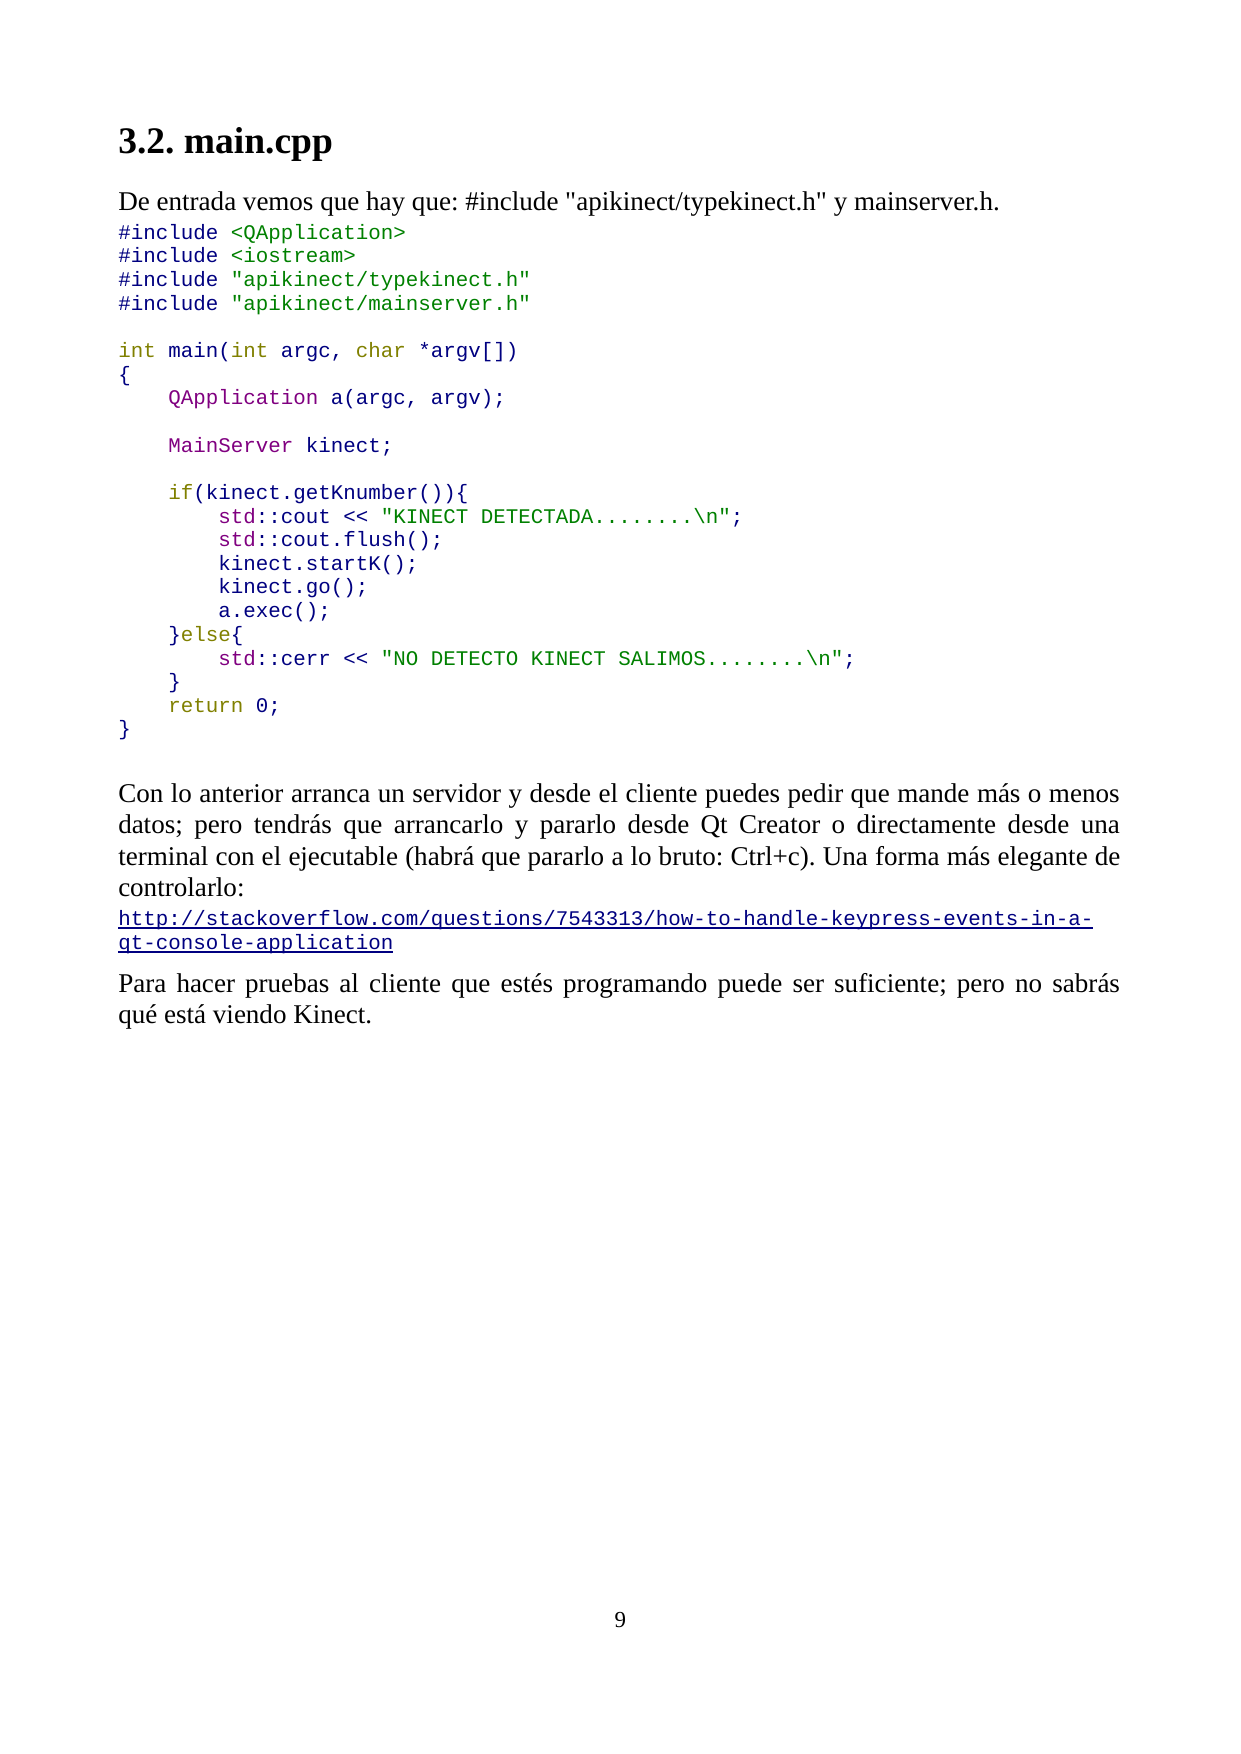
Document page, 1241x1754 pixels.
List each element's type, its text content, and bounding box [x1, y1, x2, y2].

text if(kinect.getKnumber()){ [118, 482, 1122, 506]
text std::cerr << "NO DETECTO KINECT SALIMOS........\n"; [118, 647, 1122, 671]
text kinect.startK(); [118, 553, 1122, 577]
text kinect.go(); [118, 577, 1122, 600]
text } [118, 671, 1122, 695]
text int main(int argc, char *argv[]) [118, 340, 1122, 364]
text std::cout.flush(); [118, 529, 1122, 553]
text } [118, 718, 1122, 742]
text De entrada vemos que hay que: #include "apikinect/typekinect.h" y mainserver.h. [118, 185, 1122, 216]
text Para hacer pruebas al cliente que estés programando puede ser suficiente; pero no sabrás qué está viendo Kinect. [118, 967, 1122, 1029]
text 3.2. main.cpp [118, 118, 1122, 161]
text #include <QApplication> [118, 222, 1122, 246]
text { [118, 364, 1122, 387]
text return 0; [118, 695, 1122, 718]
text #include "apikinect/typekinect.h" [118, 269, 1122, 293]
text std::cout << "KINECT DETECTADA........\n"; [118, 506, 1122, 529]
text #include <iostream> [118, 246, 1122, 269]
text http://stackoverflow.com/questions/7543313/how-to-handle-keypress-events-in-a-qt-console-application [118, 908, 1122, 955]
text MainServer kinect; [118, 435, 1122, 458]
text }else{ [118, 624, 1122, 647]
text QApplication a(argc, argv); [118, 387, 1122, 411]
text a.exec(); [118, 600, 1122, 624]
text Con lo anterior arranca un servidor y desde el cliente puedes pedir que mande más o menos datos; pero tendrás que arrancarlo y pararlo desde Qt Creator o directamente desde una terminal con el ejecutable (habrá que pararlo a lo bruto: Ctrl+c). Una forma más elegante de controlarlo: [118, 777, 1122, 902]
text #include "apikinect/mainserver.h" [118, 293, 1122, 316]
